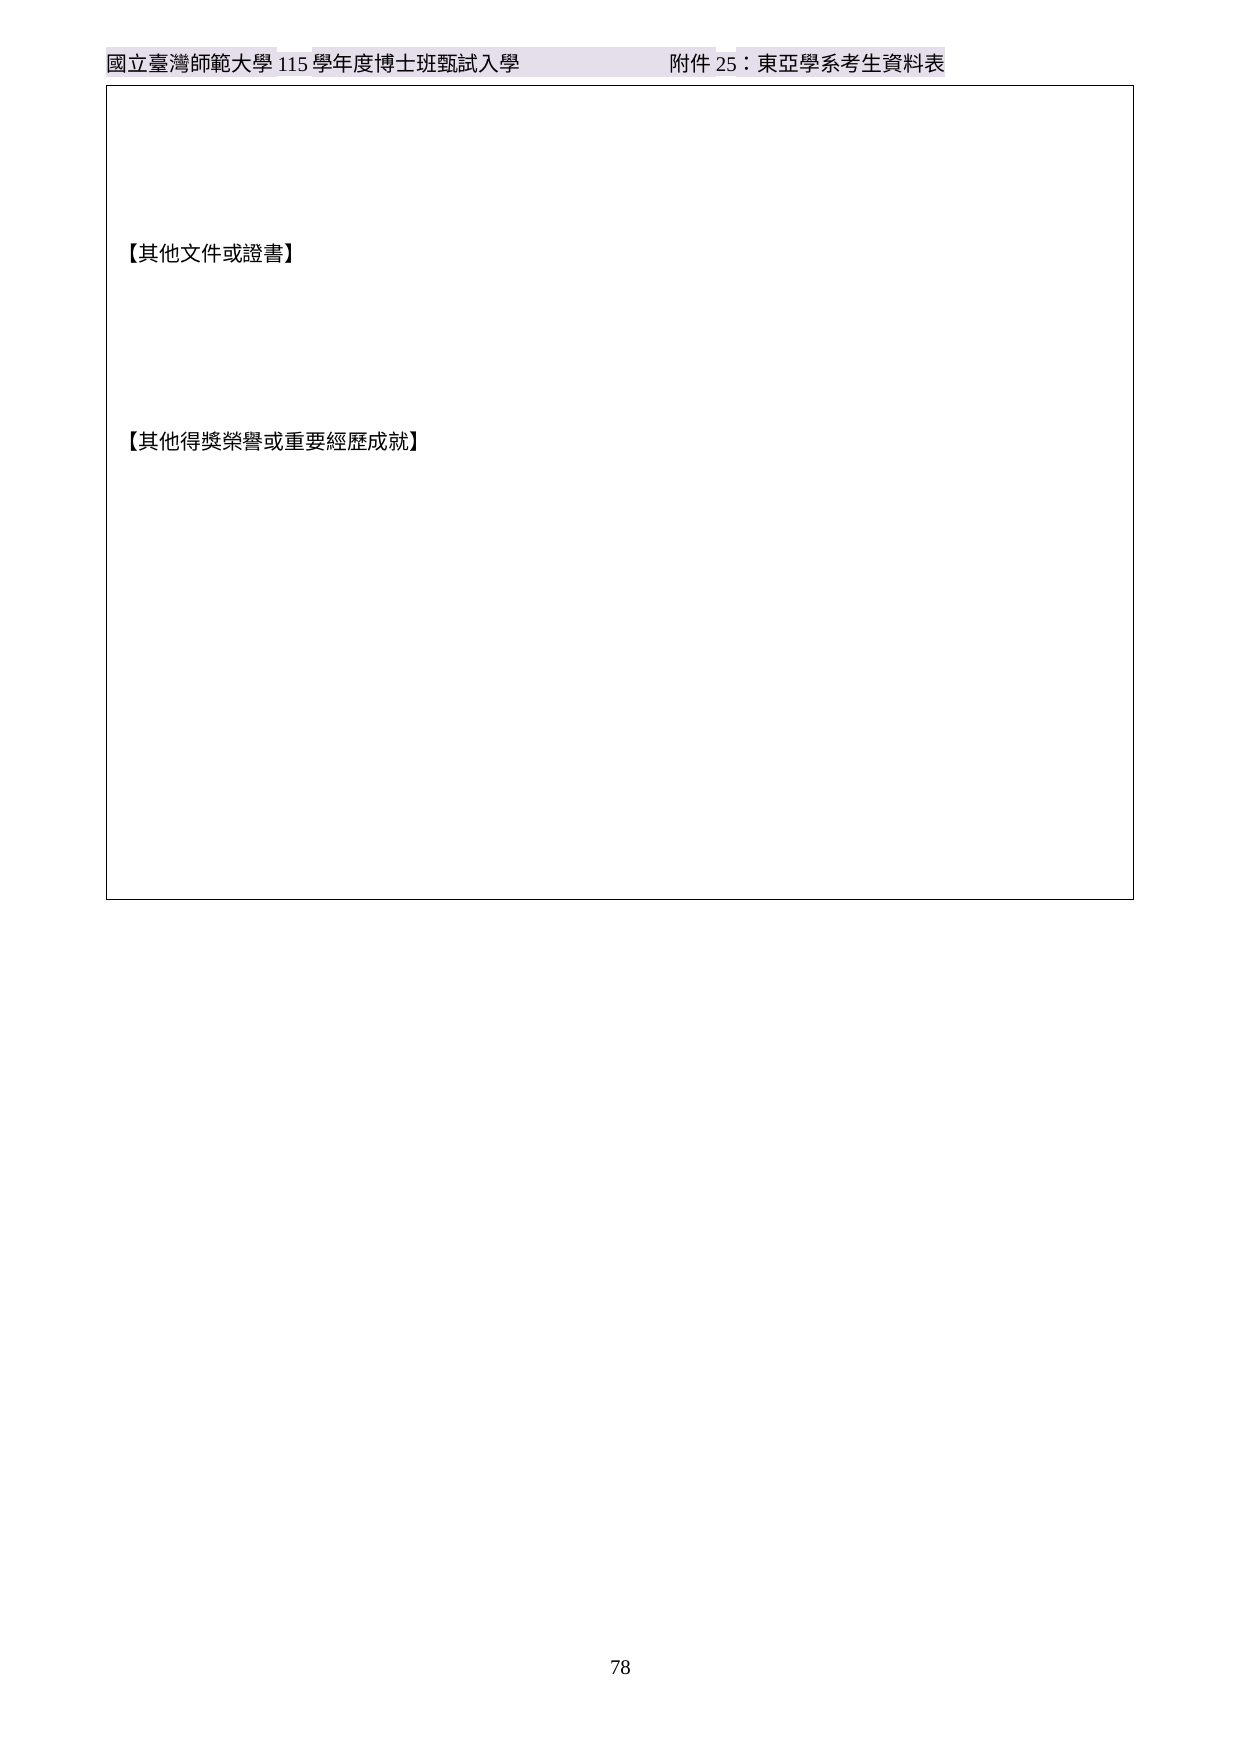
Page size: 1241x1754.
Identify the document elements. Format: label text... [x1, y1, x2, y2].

table_cell 【其他文件或證書】 【其他得獎榮譽或重要經歷成就】 [107, 86, 1133, 898]
